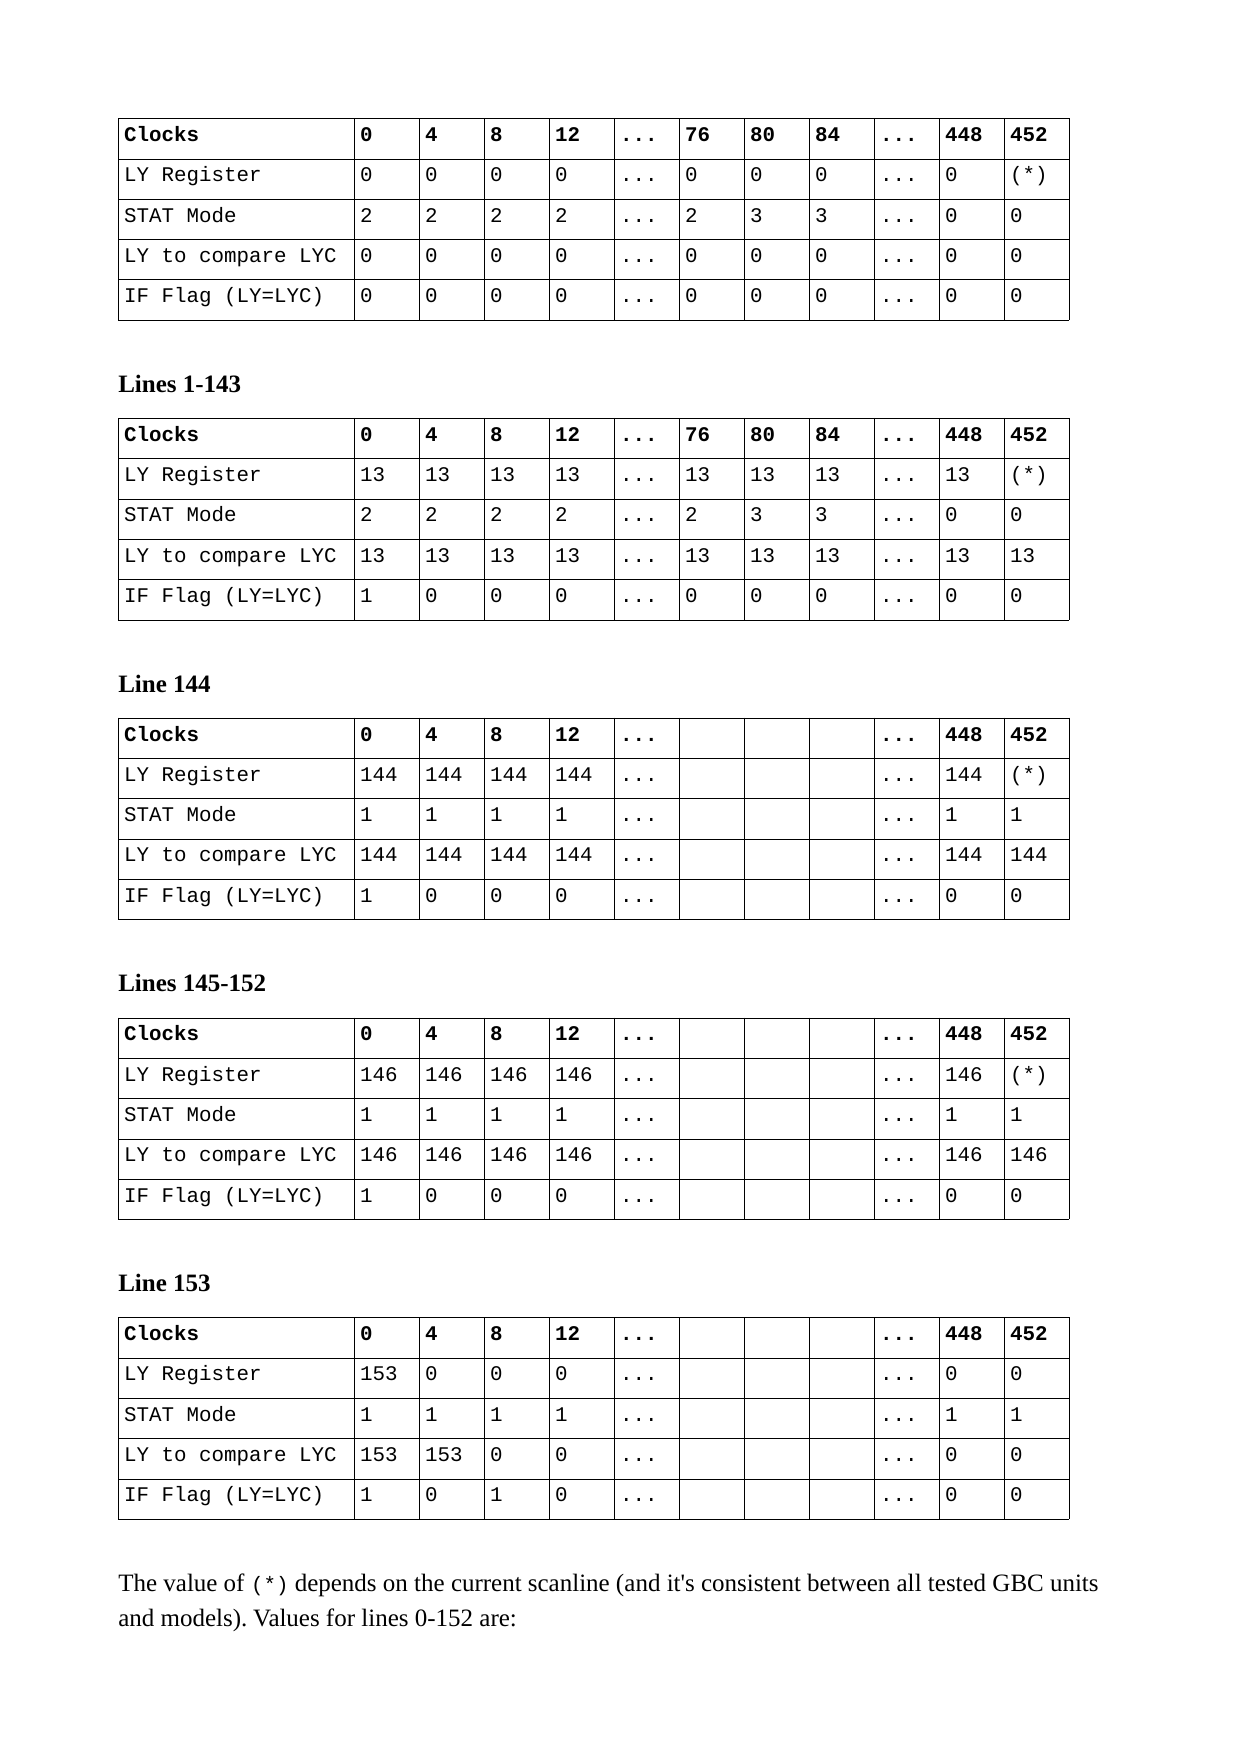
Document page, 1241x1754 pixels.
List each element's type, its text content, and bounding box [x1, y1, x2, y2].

table_cell ... [875, 160, 939, 199]
table_cell 13 [1005, 540, 1069, 579]
table_header Clocks [119, 1318, 354, 1358]
table_cell [810, 1059, 874, 1098]
table_cell 0 [680, 160, 744, 199]
table_header 448 [940, 1019, 1004, 1058]
table_cell ... [615, 1099, 679, 1138]
table_cell 2 [680, 500, 744, 539]
table_header [680, 1019, 744, 1058]
table_cell 146 [1005, 1140, 1069, 1179]
table_header 448 [940, 119, 1004, 158]
table_cell ... [615, 160, 679, 199]
table_cell [745, 1180, 809, 1219]
table_cell [810, 799, 874, 839]
table_cell ... [615, 880, 679, 919]
table_cell 0 [940, 1480, 1004, 1519]
table_cell 153 [355, 1359, 419, 1398]
table_cell IF Flag (LY=LYC) [119, 1180, 354, 1219]
table_cell 144 [355, 840, 419, 879]
table_cell ... [875, 880, 939, 919]
table_cell 13 [355, 540, 419, 579]
table_cell 13 [485, 540, 549, 579]
table_cell ... [875, 1480, 939, 1519]
table_cell 0 [485, 1180, 549, 1219]
table_cell 0 [420, 1480, 484, 1519]
table_cell 0 [485, 1439, 549, 1478]
table_header 4 [420, 1019, 484, 1058]
table_cell ... [875, 759, 939, 798]
table_cell ... [615, 240, 679, 279]
table_header [680, 719, 744, 758]
table_header ... [615, 1318, 679, 1358]
table_cell 0 [550, 1180, 614, 1219]
table_cell IF Flag (LY=LYC) [119, 1480, 354, 1519]
table_cell [810, 1099, 874, 1138]
table_cell [680, 1059, 744, 1098]
table_cell 0 [485, 1359, 549, 1398]
table_cell (*) [1005, 1059, 1069, 1098]
table_cell 1 [1005, 1099, 1069, 1138]
table_cell ... [875, 1439, 939, 1478]
table_header ... [615, 119, 679, 158]
text Line 144 [118, 669, 1122, 697]
table_header ... [875, 1019, 939, 1058]
table_cell [680, 880, 744, 919]
table_header 8 [485, 419, 549, 458]
table_cell 13 [940, 540, 1004, 579]
table_cell ... [615, 1140, 679, 1179]
table_cell 0 [940, 160, 1004, 199]
table_cell 2 [420, 200, 484, 239]
table_header 448 [940, 419, 1004, 458]
table_cell 0 [1005, 580, 1069, 619]
table_header 12 [550, 1019, 614, 1058]
text The value of (*) depends on the current scanline (and it's consistent between all tested GBC units and models). Values for lines 0-152 are: [118, 1568, 1122, 1632]
table_cell [810, 1359, 874, 1398]
table_header [745, 1019, 809, 1058]
table_cell 13 [550, 459, 614, 498]
table_cell 0 [550, 1439, 614, 1478]
table_cell [745, 1399, 809, 1438]
table_cell STAT Mode [119, 799, 354, 839]
table_header 452 [1005, 419, 1069, 458]
table_header 84 [810, 119, 874, 158]
table_header 0 [355, 719, 419, 758]
table_header 84 [810, 419, 874, 458]
table_cell 146 [485, 1059, 549, 1098]
table_cell 0 [420, 1359, 484, 1398]
table_cell 144 [485, 840, 549, 879]
table_cell 13 [485, 459, 549, 498]
table_cell 13 [420, 459, 484, 498]
table_cell 146 [940, 1059, 1004, 1098]
table_cell 0 [810, 580, 874, 619]
table_header [745, 719, 809, 758]
table_cell 144 [420, 759, 484, 798]
table_cell 2 [550, 200, 614, 239]
table_cell ... [615, 1399, 679, 1438]
table_header 452 [1005, 719, 1069, 758]
table_header 4 [420, 1318, 484, 1358]
table_cell 0 [745, 160, 809, 199]
table_cell ... [615, 459, 679, 498]
table_cell 1 [420, 799, 484, 839]
table_cell ... [875, 1140, 939, 1179]
table_cell (*) [1005, 459, 1069, 498]
table_cell 13 [810, 459, 874, 498]
table_cell 0 [940, 200, 1004, 239]
table_cell 1 [355, 1480, 419, 1519]
table_cell [810, 1399, 874, 1438]
table_cell 146 [355, 1140, 419, 1179]
table_cell ... [875, 799, 939, 839]
table_cell 0 [355, 280, 419, 320]
table_cell 0 [940, 1180, 1004, 1219]
table_cell LY to compare LYC [119, 1439, 354, 1478]
table_cell 0 [420, 160, 484, 199]
table_cell 1 [355, 1399, 419, 1438]
table_header 0 [355, 419, 419, 458]
table_cell [680, 840, 744, 879]
table_cell 13 [550, 540, 614, 579]
table_cell ... [875, 1180, 939, 1219]
table_cell [680, 759, 744, 798]
table_cell 0 [1005, 500, 1069, 539]
table_cell 0 [745, 240, 809, 279]
table_cell 0 [550, 240, 614, 279]
table_cell ... [615, 200, 679, 239]
table_cell 1 [420, 1399, 484, 1438]
table_cell 0 [420, 880, 484, 919]
table_cell 0 [940, 500, 1004, 539]
table_cell 144 [550, 840, 614, 879]
table_cell 0 [550, 280, 614, 320]
table_cell 146 [420, 1059, 484, 1098]
table_cell 2 [420, 500, 484, 539]
table_cell 13 [810, 540, 874, 579]
table_cell 0 [940, 240, 1004, 279]
table_cell 0 [940, 280, 1004, 320]
table_cell IF Flag (LY=LYC) [119, 580, 354, 619]
table_cell 0 [550, 160, 614, 199]
table_header Clocks [119, 719, 354, 758]
table_header [810, 1318, 874, 1358]
table_header [810, 719, 874, 758]
table_cell ... [615, 500, 679, 539]
table_cell [745, 1099, 809, 1138]
table_header 76 [680, 419, 744, 458]
table_cell 0 [810, 160, 874, 199]
table_cell 144 [940, 759, 1004, 798]
table_cell IF Flag (LY=LYC) [119, 280, 354, 320]
table_cell 0 [355, 160, 419, 199]
table_cell 146 [485, 1140, 549, 1179]
table_cell 13 [940, 459, 1004, 498]
table_cell LY Register [119, 1059, 354, 1098]
table_cell 2 [680, 200, 744, 239]
table_cell 1 [550, 1399, 614, 1438]
table_cell 1 [1005, 799, 1069, 839]
table_header 4 [420, 419, 484, 458]
table_cell ... [875, 500, 939, 539]
table_cell 146 [420, 1140, 484, 1179]
table_cell 0 [420, 240, 484, 279]
table_header 452 [1005, 1019, 1069, 1058]
table_cell 0 [1005, 240, 1069, 279]
table_cell 0 [1005, 280, 1069, 320]
table_cell 144 [1005, 840, 1069, 879]
table_cell [745, 1059, 809, 1098]
table_cell [810, 840, 874, 879]
table_header 12 [550, 719, 614, 758]
table_cell [810, 880, 874, 919]
table_header Clocks [119, 1019, 354, 1058]
table_cell 0 [420, 1180, 484, 1219]
table_cell 0 [485, 580, 549, 619]
table_header 8 [485, 1019, 549, 1058]
table_cell 1 [355, 880, 419, 919]
table_cell 1 [550, 799, 614, 839]
table_cell ... [875, 580, 939, 619]
table_cell 146 [355, 1059, 419, 1098]
table_cell [810, 1180, 874, 1219]
table_cell ... [875, 1099, 939, 1138]
table_header 4 [420, 719, 484, 758]
table_header 0 [355, 1318, 419, 1358]
table_cell [680, 1140, 744, 1179]
table_cell 2 [355, 500, 419, 539]
table_cell ... [875, 1359, 939, 1398]
table_cell 0 [940, 1359, 1004, 1398]
table_cell 13 [355, 459, 419, 498]
table_cell ... [615, 759, 679, 798]
table_cell (*) [1005, 759, 1069, 798]
table_cell LY to compare LYC [119, 1140, 354, 1179]
table_header 448 [940, 1318, 1004, 1358]
text Lines 145-152 [118, 968, 1122, 997]
table_cell 144 [420, 840, 484, 879]
table_cell STAT Mode [119, 1399, 354, 1438]
table_header 0 [355, 1019, 419, 1058]
text Lines 1-143 [118, 369, 1122, 398]
table_cell 144 [940, 840, 1004, 879]
table_cell [745, 1359, 809, 1398]
table_cell 0 [680, 240, 744, 279]
table_cell 13 [420, 540, 484, 579]
table_cell 1 [355, 1099, 419, 1138]
table_cell ... [615, 1180, 679, 1219]
table_cell [810, 1140, 874, 1179]
table_cell ... [615, 1359, 679, 1398]
table_header Clocks [119, 119, 354, 158]
table_cell ... [875, 459, 939, 498]
table_cell IF Flag (LY=LYC) [119, 880, 354, 919]
table_header 4 [420, 119, 484, 158]
table_cell 1 [355, 1180, 419, 1219]
table_cell ... [615, 1439, 679, 1478]
table_cell 2 [485, 500, 549, 539]
table_cell 144 [355, 759, 419, 798]
table_cell 1 [485, 799, 549, 839]
table_cell ... [875, 1399, 939, 1438]
table_cell 13 [745, 459, 809, 498]
table_cell 1 [940, 799, 1004, 839]
table_cell 0 [940, 1439, 1004, 1478]
table_cell 1 [355, 799, 419, 839]
table_cell 1 [355, 580, 419, 619]
table_cell [810, 1439, 874, 1478]
table_cell ... [875, 540, 939, 579]
table_cell 1 [1005, 1399, 1069, 1438]
table_cell 0 [550, 1359, 614, 1398]
table_cell 146 [550, 1140, 614, 1179]
table_cell 0 [1005, 200, 1069, 239]
table_header 76 [680, 119, 744, 158]
table_cell 144 [550, 759, 614, 798]
table_cell [745, 1439, 809, 1478]
table_cell [745, 880, 809, 919]
table_cell 1 [485, 1099, 549, 1138]
table_cell 0 [680, 280, 744, 320]
table_cell ... [615, 840, 679, 879]
table_cell LY Register [119, 160, 354, 199]
table_cell 0 [1005, 880, 1069, 919]
table_cell 0 [420, 280, 484, 320]
table_header Clocks [119, 419, 354, 458]
table_header 452 [1005, 119, 1069, 158]
table_cell 0 [1005, 1480, 1069, 1519]
table_cell 0 [485, 160, 549, 199]
table_cell 0 [940, 880, 1004, 919]
table_cell 1 [940, 1399, 1004, 1438]
table_cell STAT Mode [119, 200, 354, 239]
table_header 8 [485, 1318, 549, 1358]
table_cell 0 [940, 580, 1004, 619]
table_header ... [875, 119, 939, 158]
table_cell 1 [485, 1480, 549, 1519]
table_cell ... [615, 799, 679, 839]
table_cell 0 [485, 880, 549, 919]
table_cell 146 [550, 1059, 614, 1098]
table_cell [680, 1180, 744, 1219]
table_cell 146 [940, 1140, 1004, 1179]
table_cell [745, 1140, 809, 1179]
table_cell 0 [1005, 1180, 1069, 1219]
table_cell 1 [485, 1399, 549, 1438]
table_cell 1 [940, 1099, 1004, 1138]
table_cell LY to compare LYC [119, 540, 354, 579]
table_cell 0 [355, 240, 419, 279]
table_cell LY Register [119, 459, 354, 498]
table_cell ... [615, 280, 679, 320]
table_cell [680, 1480, 744, 1519]
table_cell 0 [810, 280, 874, 320]
table_cell 13 [745, 540, 809, 579]
table_cell ... [875, 200, 939, 239]
text Line 153 [118, 1268, 1122, 1297]
table_cell 2 [550, 500, 614, 539]
table_header 12 [550, 419, 614, 458]
table_header [810, 1019, 874, 1058]
table_cell 0 [485, 280, 549, 320]
table_header ... [875, 1318, 939, 1358]
table_cell 2 [485, 200, 549, 239]
table_cell 0 [550, 880, 614, 919]
table_header 12 [550, 1318, 614, 1358]
table_header ... [875, 719, 939, 758]
table_cell 3 [745, 200, 809, 239]
table_cell 3 [745, 500, 809, 539]
table_header ... [615, 1019, 679, 1058]
table_cell 2 [355, 200, 419, 239]
table_cell [680, 1359, 744, 1398]
table_header 448 [940, 719, 1004, 758]
table_cell 0 [1005, 1359, 1069, 1398]
table_cell 0 [1005, 1439, 1069, 1478]
table_cell 0 [745, 580, 809, 619]
table_cell ... [615, 1059, 679, 1098]
table_cell [810, 759, 874, 798]
table_cell [745, 840, 809, 879]
table_cell [680, 1099, 744, 1138]
table_header [680, 1318, 744, 1358]
table_cell ... [875, 840, 939, 879]
table_cell 1 [550, 1099, 614, 1138]
table_cell (*) [1005, 160, 1069, 199]
table_cell ... [615, 540, 679, 579]
table_header ... [615, 719, 679, 758]
table_cell 153 [420, 1439, 484, 1478]
table_cell 1 [420, 1099, 484, 1138]
table_header [745, 1318, 809, 1358]
table_cell LY to compare LYC [119, 840, 354, 879]
table_cell 0 [810, 240, 874, 279]
table_header 80 [745, 119, 809, 158]
table_cell 13 [680, 540, 744, 579]
table_cell 0 [550, 580, 614, 619]
table_cell [745, 799, 809, 839]
table_cell 144 [485, 759, 549, 798]
table_header 8 [485, 119, 549, 158]
table_header ... [875, 419, 939, 458]
table_cell [680, 1439, 744, 1478]
table_cell 0 [550, 1480, 614, 1519]
table_cell ... [875, 240, 939, 279]
table_header 80 [745, 419, 809, 458]
table_cell 0 [485, 240, 549, 279]
table_header ... [615, 419, 679, 458]
table_cell [810, 1480, 874, 1519]
table_cell ... [615, 1480, 679, 1519]
table_header 8 [485, 719, 549, 758]
table_header 452 [1005, 1318, 1069, 1358]
table_cell [745, 1480, 809, 1519]
table_cell 153 [355, 1439, 419, 1478]
table_cell ... [615, 580, 679, 619]
table_cell [745, 759, 809, 798]
table_cell LY Register [119, 759, 354, 798]
table_cell 0 [680, 580, 744, 619]
table_cell [680, 799, 744, 839]
table_cell ... [875, 280, 939, 320]
table_cell 3 [810, 200, 874, 239]
table_cell [680, 1399, 744, 1438]
table_cell 0 [420, 580, 484, 619]
table_header 12 [550, 119, 614, 158]
table_cell ... [875, 1059, 939, 1098]
table_cell LY to compare LYC [119, 240, 354, 279]
table_cell STAT Mode [119, 1099, 354, 1138]
table_header 0 [355, 119, 419, 158]
table_cell 13 [680, 459, 744, 498]
table_cell STAT Mode [119, 500, 354, 539]
table_cell 0 [745, 280, 809, 320]
table_cell LY Register [119, 1359, 354, 1398]
table_cell 3 [810, 500, 874, 539]
